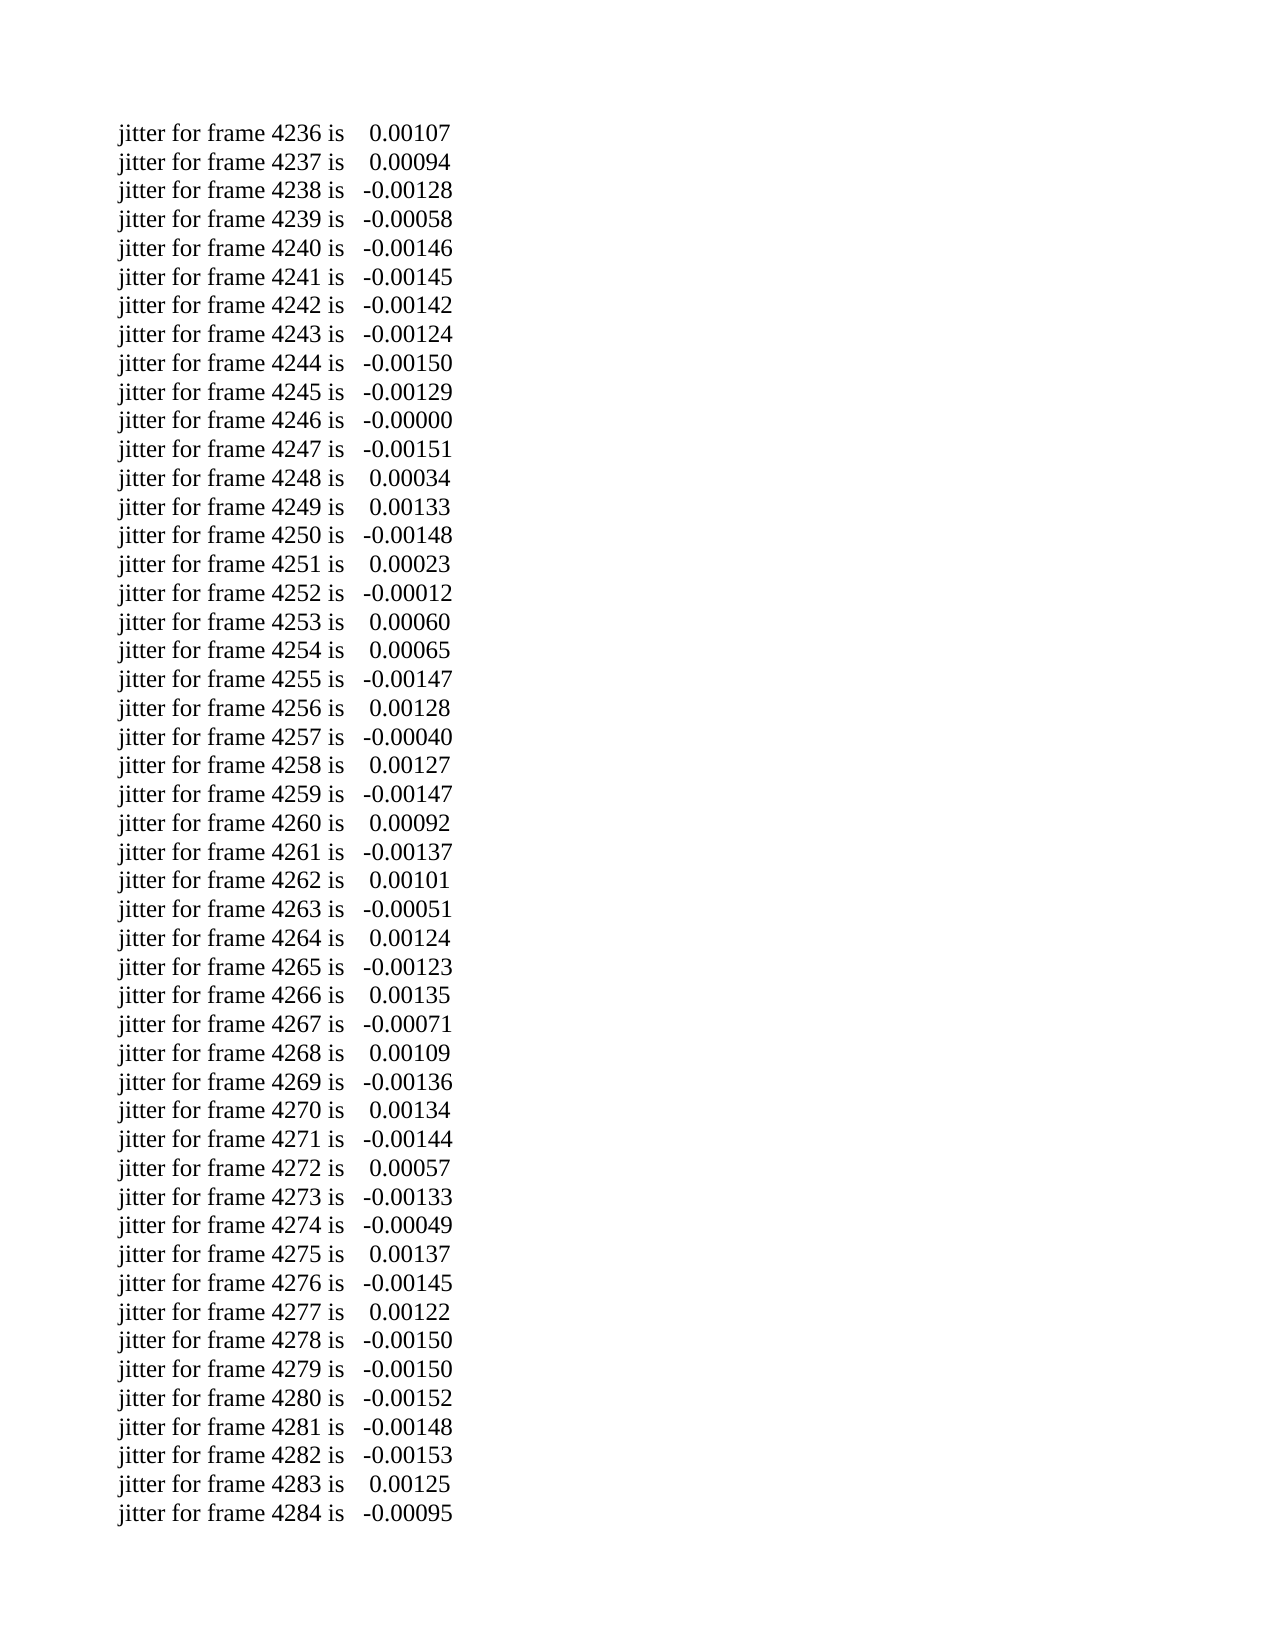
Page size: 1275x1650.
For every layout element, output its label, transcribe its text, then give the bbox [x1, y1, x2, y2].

text jitter for frame 4268 is 0.00109 [118, 1038, 1157, 1067]
text jitter for frame 4251 is 0.00023 [118, 549, 1157, 578]
text jitter for frame 4241 is -0.00145 [118, 262, 1157, 291]
text jitter for frame 4258 is 0.00127 [118, 751, 1157, 779]
text jitter for frame 4261 is -0.00137 [118, 837, 1157, 866]
text jitter for frame 4243 is -0.00124 [118, 319, 1157, 348]
text jitter for frame 4267 is -0.00071 [118, 1009, 1157, 1038]
text jitter for frame 4282 is -0.00153 [118, 1441, 1157, 1469]
text jitter for frame 4238 is -0.00128 [118, 176, 1157, 204]
text jitter for frame 4250 is -0.00148 [118, 521, 1157, 549]
text jitter for frame 4248 is 0.00034 [118, 463, 1157, 492]
text jitter for frame 4269 is -0.00136 [118, 1067, 1157, 1096]
text jitter for frame 4276 is -0.00145 [118, 1268, 1157, 1297]
text jitter for frame 4266 is 0.00135 [118, 981, 1157, 1009]
text jitter for frame 4263 is -0.00051 [118, 894, 1157, 923]
text jitter for frame 4245 is -0.00129 [118, 377, 1157, 406]
text jitter for frame 4242 is -0.00142 [118, 291, 1157, 319]
text jitter for frame 4249 is 0.00133 [118, 492, 1157, 521]
text jitter for frame 4281 is -0.00148 [118, 1412, 1157, 1441]
text jitter for frame 4237 is 0.00094 [118, 147, 1157, 176]
text jitter for frame 4262 is 0.00101 [118, 866, 1157, 894]
text jitter for frame 4257 is -0.00040 [118, 722, 1157, 751]
text jitter for frame 4277 is 0.00122 [118, 1297, 1157, 1326]
text jitter for frame 4274 is -0.00049 [118, 1211, 1157, 1239]
text jitter for frame 4252 is -0.00012 [118, 578, 1157, 607]
text jitter for frame 4244 is -0.00150 [118, 348, 1157, 377]
text jitter for frame 4259 is -0.00147 [118, 779, 1157, 808]
text jitter for frame 4273 is -0.00133 [118, 1182, 1157, 1211]
text jitter for frame 4272 is 0.00057 [118, 1153, 1157, 1182]
text jitter for frame 4247 is -0.00151 [118, 434, 1157, 463]
text jitter for frame 4236 is 0.00107 [118, 118, 1157, 147]
text jitter for frame 4283 is 0.00125 [118, 1469, 1157, 1498]
text jitter for frame 4275 is 0.00137 [118, 1239, 1157, 1268]
text jitter for frame 4280 is -0.00152 [118, 1383, 1157, 1412]
text jitter for frame 4279 is -0.00150 [118, 1354, 1157, 1383]
text jitter for frame 4271 is -0.00144 [118, 1124, 1157, 1153]
text jitter for frame 4278 is -0.00150 [118, 1326, 1157, 1354]
text jitter for frame 4264 is 0.00124 [118, 923, 1157, 952]
text jitter for frame 4246 is -0.00000 [118, 406, 1157, 434]
text jitter for frame 4255 is -0.00147 [118, 664, 1157, 693]
text jitter for frame 4256 is 0.00128 [118, 693, 1157, 722]
text jitter for frame 4239 is -0.00058 [118, 204, 1157, 233]
text jitter for frame 4270 is 0.00134 [118, 1096, 1157, 1124]
text jitter for frame 4260 is 0.00092 [118, 808, 1157, 837]
text jitter for frame 4284 is -0.00095 [118, 1498, 1157, 1527]
text jitter for frame 4265 is -0.00123 [118, 952, 1157, 981]
text jitter for frame 4240 is -0.00146 [118, 233, 1157, 262]
text jitter for frame 4253 is 0.00060 [118, 607, 1157, 636]
text jitter for frame 4254 is 0.00065 [118, 636, 1157, 664]
